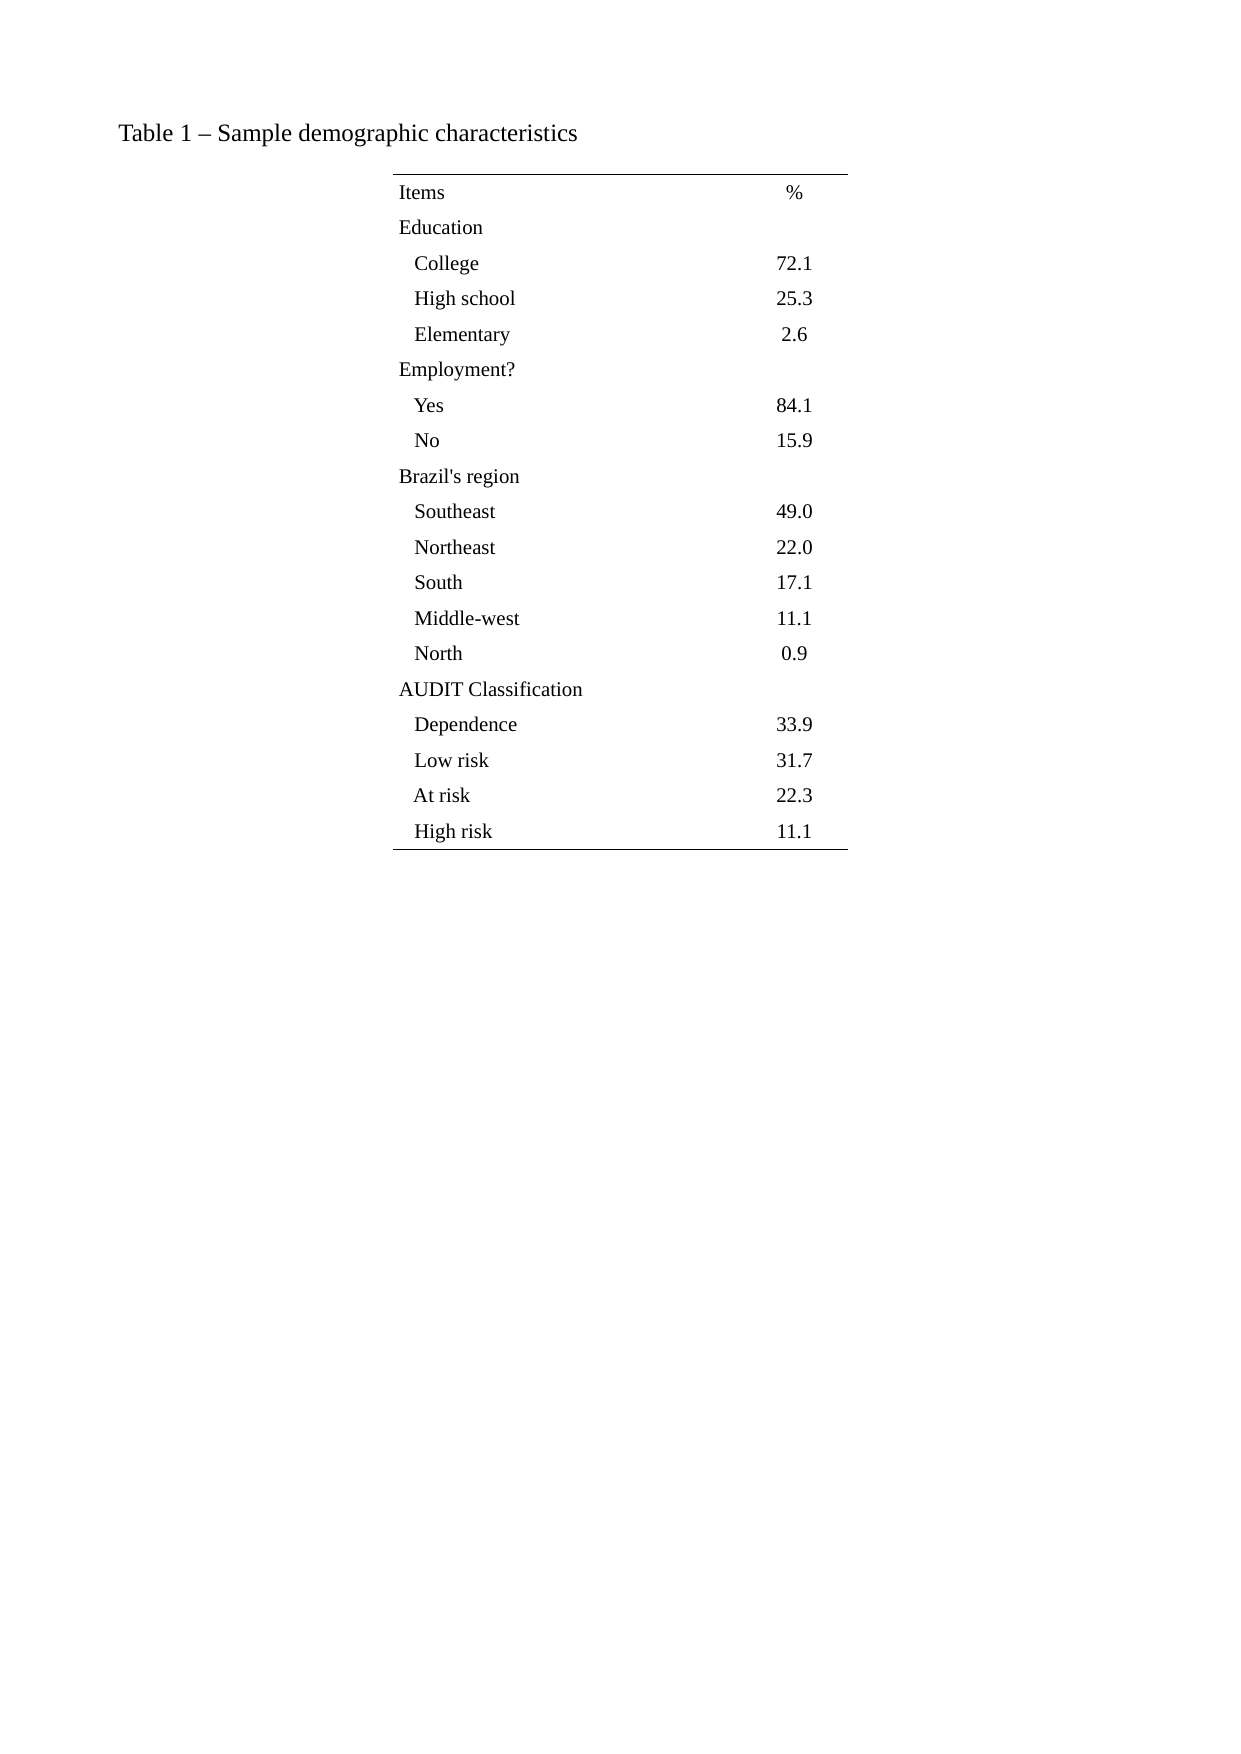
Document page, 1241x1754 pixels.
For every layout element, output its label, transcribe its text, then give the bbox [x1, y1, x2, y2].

table_cell 72.1 [741, 245, 847, 280]
table_cell Employment? [393, 351, 741, 387]
table_cell 15.9 [741, 423, 847, 458]
table_cell [741, 209, 847, 245]
table_cell North [393, 636, 741, 671]
table_header Items [393, 175, 741, 209]
table_cell 22.3 [741, 778, 847, 813]
table_cell 84.1 [741, 387, 847, 422]
table_cell Southeast [393, 494, 741, 529]
table_cell 2.6 [741, 316, 847, 351]
table_cell 0.9 [741, 636, 847, 671]
table_cell 49.0 [741, 494, 847, 529]
table_cell 33.9 [741, 707, 847, 742]
table_cell AUDIT Classification [393, 671, 741, 707]
table_cell [741, 351, 847, 387]
table_cell High school [393, 280, 741, 316]
text Table 1 – Sample demographic characteristics [118, 118, 1122, 147]
table_cell Elementary [393, 316, 741, 351]
table_cell 11.1 [741, 600, 847, 636]
table_cell [741, 458, 847, 493]
table_cell 31.7 [741, 742, 847, 778]
table_cell At risk [393, 778, 741, 813]
table_cell No [393, 423, 741, 458]
table_cell High risk [393, 813, 741, 849]
table_cell 17.1 [741, 565, 847, 600]
table_cell 22.0 [741, 529, 847, 564]
table_cell Northeast [393, 529, 741, 564]
table_cell 11.1 [741, 813, 847, 849]
table_cell Education [393, 209, 741, 245]
table_cell Brazil's region [393, 458, 741, 493]
table_cell [741, 671, 847, 707]
table_cell Dependence [393, 707, 741, 742]
table_cell Middle-west [393, 600, 741, 636]
table_cell College [393, 245, 741, 280]
table_header % [741, 175, 847, 209]
table_cell Low risk [393, 742, 741, 778]
table_cell 25.3 [741, 280, 847, 316]
table_cell Yes [393, 387, 741, 422]
table_cell South [393, 565, 741, 600]
